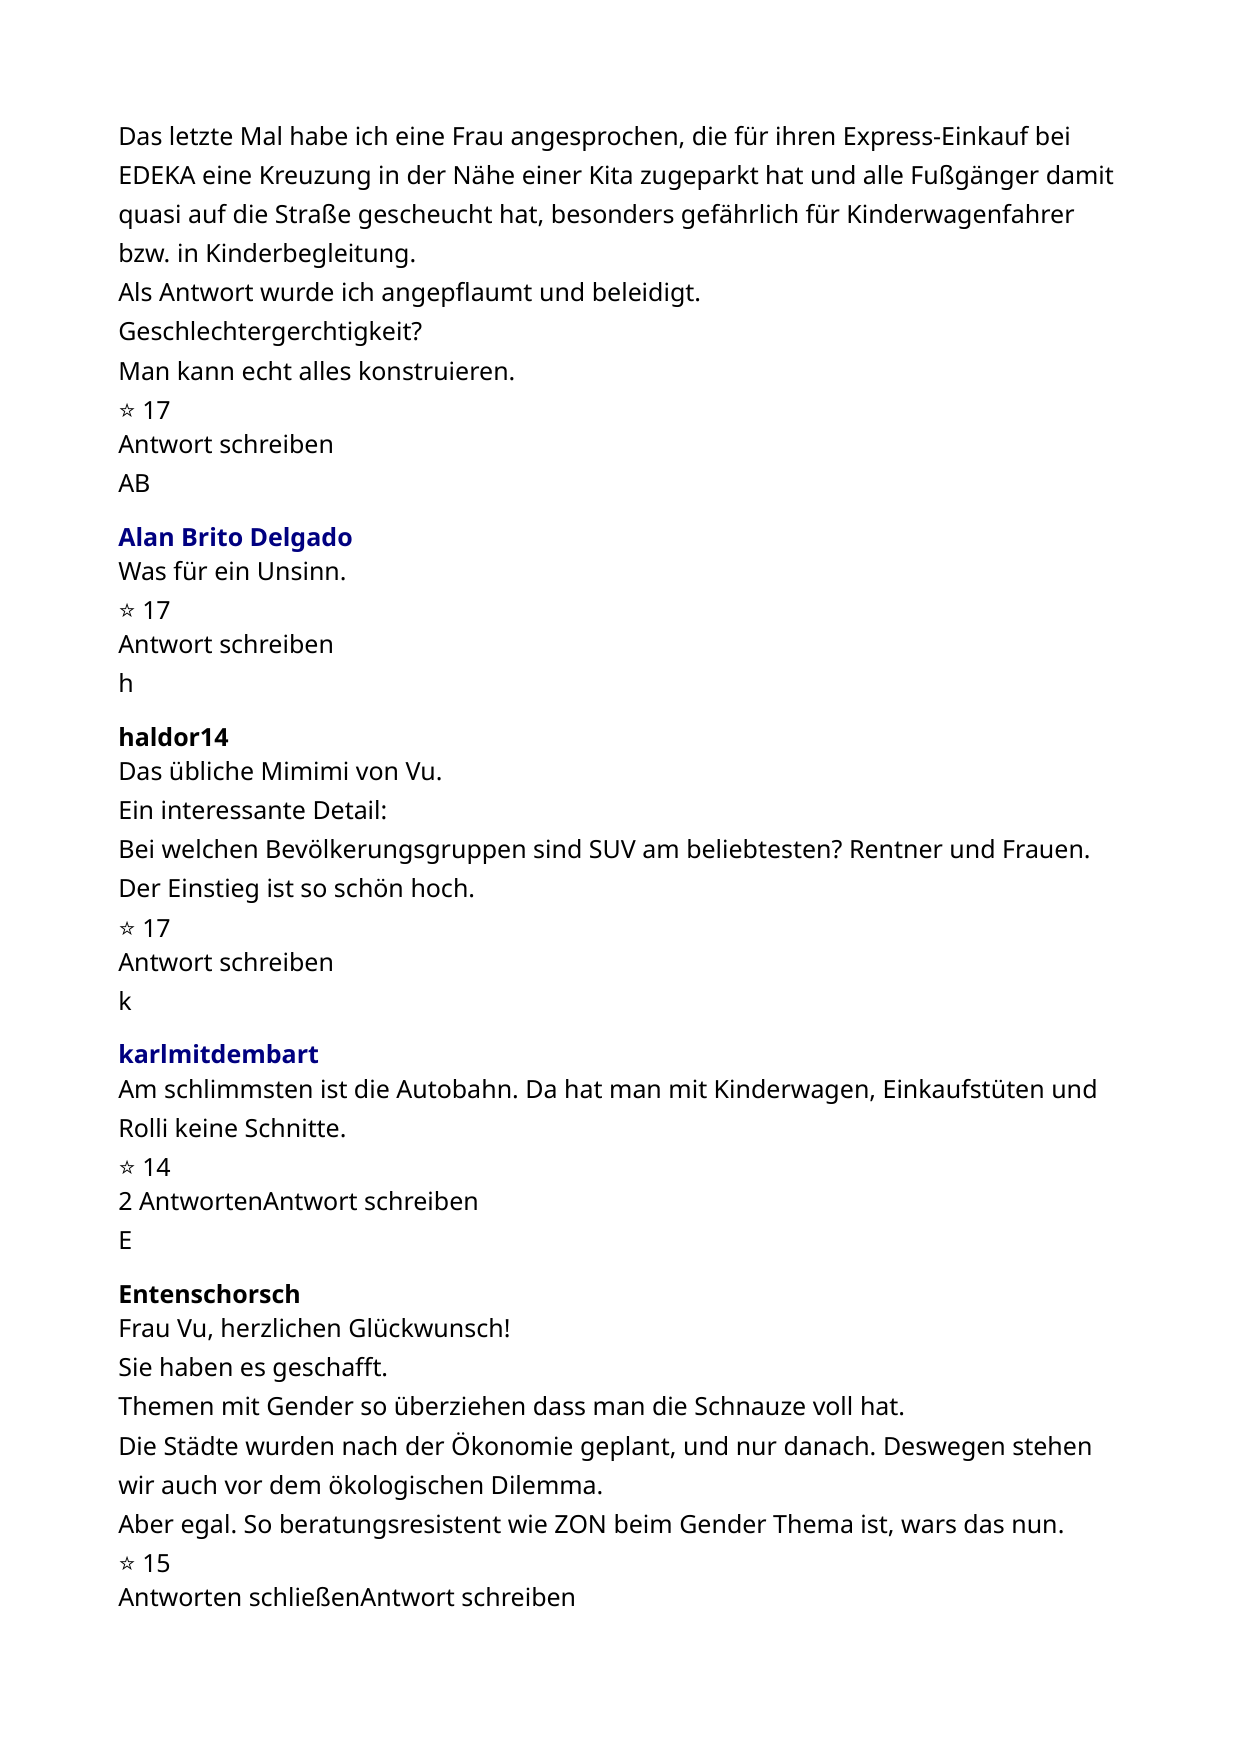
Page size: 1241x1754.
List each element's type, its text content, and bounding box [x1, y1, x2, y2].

text 2 AntwortenAntwort schreiben [118, 1184, 1122, 1218]
text Sie haben es geschafft. Themen mit Gender so überziehen dass man die Schnauze voll hat. Die Städte wurden nach der Ökonomie geplant, und nur danach. Deswegen stehen wir auch vor dem ökologischen Dilemma. Aber egal. So beratungsresistent wie ZON beim Gender Thema ist, wars das nun. [118, 1350, 1122, 1541]
text Das übliche Mimimi von Vu. Ein interessante Detail: Bei welchen Bevölkerungsgruppen sind SUV am beliebtesten? Rentner und Frauen. Der Einstieg ist so schön hoch. [118, 753, 1122, 905]
subtitle Entenschorsch [118, 1277, 1122, 1311]
text Am schlimmsten ist die Autobahn. Da hat man mit Kinderwagen, Einkaufstüten und Rolli keine Schnitte. [118, 1071, 1122, 1144]
text ⭐️ 17 [118, 592, 1122, 627]
text Das letzte Mal habe ich eine Frau angesprochen, die für ihren Express-Einkauf bei EDEKA eine Kreuzung in der Nähe einer Kita zugeparkt hat und alle Fußgänger damit quasi auf die Straße gescheucht hat, besonders gefährlich für Kinderwagenfahrer bzw. in Kinderbegleitung. [118, 118, 1122, 270]
text ⭐️ 17 [118, 910, 1122, 944]
text Antwort schreiben [118, 426, 1122, 460]
text E [118, 1223, 1122, 1257]
subtitle karlmitdembart [118, 1037, 1122, 1071]
text ⭐️ 17 [118, 392, 1122, 426]
text Geschlechtergerchtigkeit? [118, 314, 1122, 348]
text h [118, 666, 1122, 700]
text Antworten schließenAntwort schreiben [118, 1580, 1122, 1614]
text Antwort schreiben [118, 944, 1122, 978]
text Antwort schreiben [118, 627, 1122, 661]
text Was für ein Unsinn. [118, 553, 1122, 587]
text Man kann echt alles konstruieren. [118, 353, 1122, 387]
subtitle Alan Brito Delgado [118, 519, 1122, 553]
text k [118, 983, 1122, 1017]
text Frau Vu, herzlichen Glückwunsch! [118, 1311, 1122, 1345]
text ⭐️ 15 [118, 1546, 1122, 1580]
text ⭐️ 14 [118, 1149, 1122, 1184]
text AB [118, 466, 1122, 499]
subtitle haldor14 [118, 719, 1122, 753]
text Als Antwort wurde ich angepflaumt und beleidigt. [118, 275, 1122, 309]
